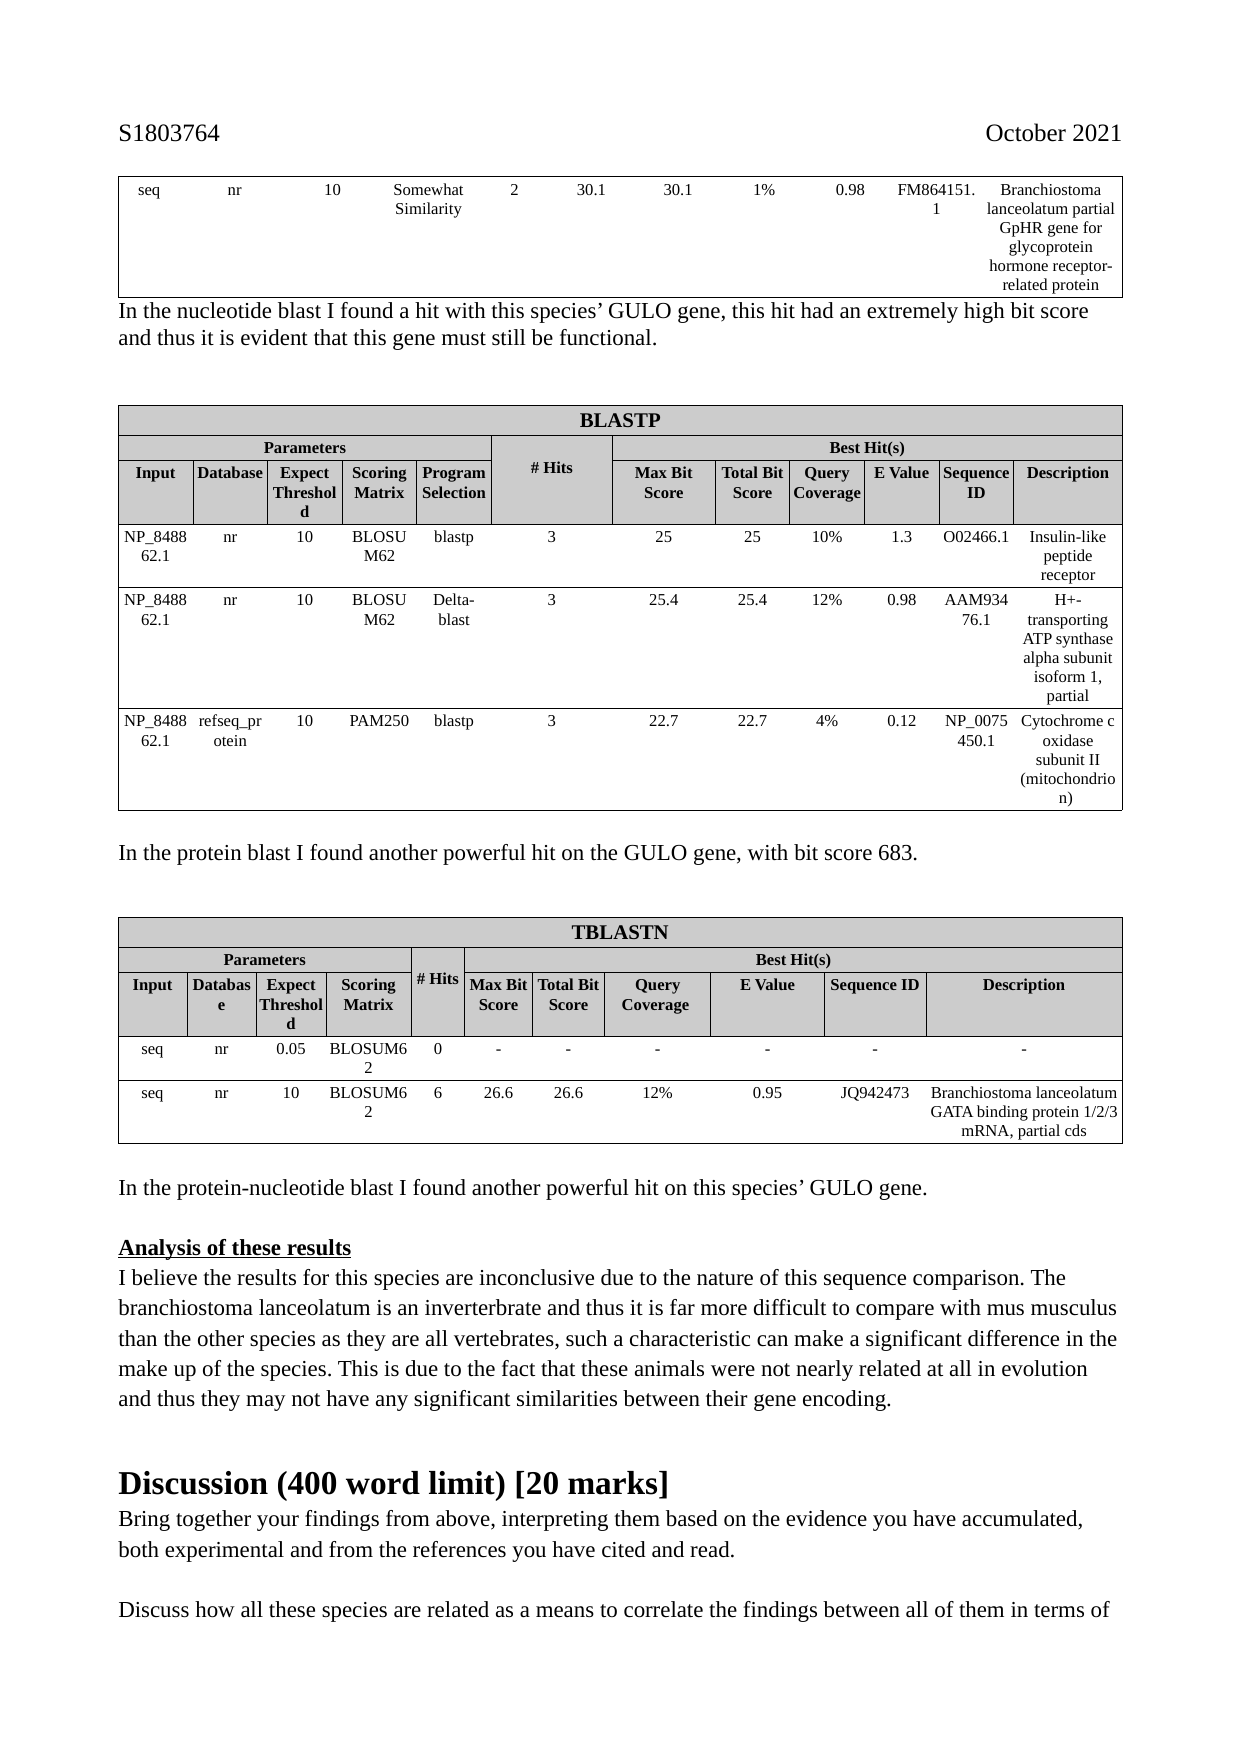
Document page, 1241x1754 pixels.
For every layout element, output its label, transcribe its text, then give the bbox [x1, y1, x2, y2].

table_cell 4% [790, 709, 864, 810]
table_cell 0.95 [710, 1081, 824, 1143]
table_cell NP_848862.1 [119, 709, 193, 810]
table_cell Best Hit(s) [613, 436, 1122, 460]
table_cell nr [193, 588, 267, 708]
table_cell 3 [491, 588, 612, 708]
table_cell 0 [411, 1037, 464, 1080]
table_cell 6 [411, 1081, 464, 1143]
table_cell E Value [711, 973, 824, 1036]
table_cell nr [187, 1037, 256, 1080]
table_cell Scoring Matrix [327, 973, 411, 1036]
table_cell 3 [491, 709, 612, 810]
table_cell seq [119, 1081, 187, 1143]
table_cell 25 [715, 525, 789, 587]
table_cell Cytochrome c oxidase subunit II (mitochondrion) [1014, 709, 1122, 810]
table_cell # Hits [492, 436, 612, 524]
table_cell 12% [790, 588, 864, 708]
table_header BLASTP [119, 406, 1122, 435]
table_cell 22.7 [715, 709, 789, 810]
table_cell 26.6 [532, 1081, 604, 1143]
table_cell 1% [721, 177, 807, 297]
table_cell 25 [612, 525, 715, 587]
table_cell 0.98 [864, 588, 939, 708]
text In the protein blast I found another powerful hit on the GULO gene, with bit score 683. [118, 839, 1122, 898]
table_cell 10 [256, 1081, 326, 1143]
table_cell blastp [416, 709, 491, 810]
table_cell - [604, 1037, 710, 1080]
table_cell - [710, 1037, 824, 1080]
table_cell BLOSUM62 [326, 1037, 411, 1080]
text Discussion (400 word limit) [20 marks] Bring together your findings from above, interpreting them based on the evidence you have accumulated, both experimental and from the references you have cited and read. Discuss how all these species are related as a means to correlate the findings between all of them in terms of [118, 1463, 1122, 1622]
table_cell 25.4 [715, 588, 789, 708]
text In the protein-nucleotide blast I found another powerful hit on this species’ GULO gene. Analysis of these results I believe the results for this species are inconclusive due to the nature of this sequence comparison. The branchiostoma lanceolatum is an inverterbrate and thus it is far more difficult to compare with mus musculus than the other species as they are all vertebrates, such a characteristic can make a significant difference in the make up of the species. This is due to the fact that these animals were not nearly related at all in evolution and thus they may not have any significant similarities between their gene encoding. [118, 1144, 1122, 1444]
table_cell Total Bit Score [533, 973, 604, 1036]
table_cell Database [194, 461, 267, 524]
table_cell E Value [865, 461, 939, 524]
table_cell 26.6 [465, 1081, 532, 1143]
table_cell Branchiostoma lanceolatum partial GpHR gene for glycoprotein hormone receptor-related protein [979, 177, 1122, 297]
table_cell 2 [481, 177, 547, 297]
text In the nucleotide blast I found a hit with this species’ GULO gene, this hit had an extremely high bit score and thus it is evident that this gene must still be functional. [118, 298, 1122, 405]
table_cell 25.4 [612, 588, 715, 708]
table_cell 1.3 [864, 525, 939, 587]
table_cell 10% [790, 525, 864, 587]
table_cell Description [927, 973, 1122, 1036]
table_cell AAM93476.1 [939, 588, 1013, 708]
table_cell Insulin-like peptide receptor [1014, 525, 1122, 587]
table_cell 10 [267, 588, 342, 708]
table_cell NP_848862.1 [119, 588, 193, 708]
table_cell Expect Threshold [257, 973, 326, 1036]
table_cell PAM250 [342, 709, 416, 810]
table_cell nr [180, 177, 289, 297]
table_cell nr [193, 525, 267, 587]
table_cell Scoring Matrix [343, 461, 416, 524]
table_cell Query Coverage [605, 973, 710, 1036]
table_cell 12% [604, 1081, 710, 1143]
table_cell BLOSUM62 [326, 1081, 411, 1143]
table_cell Input [119, 973, 187, 1036]
table_cell Parameters [119, 948, 411, 972]
table_cell blastp [416, 525, 491, 587]
table_cell Expect Threshold [268, 461, 342, 524]
table_cell # Hits [412, 948, 464, 1036]
table_cell FM864151.1 [893, 177, 979, 297]
table_cell H+-transporting ATP synthase alpha subunit isoform 1, partial [1014, 588, 1122, 708]
table_cell NP_848862.1 [119, 525, 193, 587]
table_cell 30.1 [548, 177, 635, 297]
table_cell - [926, 1037, 1122, 1080]
table_cell NP_0075450.1 [939, 709, 1013, 810]
table_cell JQ942473 [824, 1081, 926, 1143]
table_cell - [465, 1037, 532, 1080]
table_cell Query Coverage [790, 461, 864, 524]
table_cell 10 [267, 709, 342, 810]
table_cell 3 [491, 525, 612, 587]
table_cell 22.7 [612, 709, 715, 810]
table_cell seq [119, 1037, 187, 1080]
table_header TBLASTN [119, 918, 1122, 947]
table_cell Input [119, 461, 193, 524]
table_cell - [532, 1037, 604, 1080]
table_cell BLOSUM62 [342, 525, 416, 587]
table_cell 10 [267, 525, 342, 587]
table_cell Best Hit(s) [465, 948, 1122, 972]
table_cell Parameters [119, 436, 491, 460]
table_cell BLOSUM62 [342, 588, 416, 708]
table_cell 0.12 [864, 709, 939, 810]
table_cell O02466.1 [939, 525, 1013, 587]
table_cell Somewhat Similarity [375, 177, 481, 297]
table_cell Database [188, 973, 256, 1036]
table_cell seq [119, 177, 179, 297]
table_cell Delta-blast [416, 588, 491, 708]
table_cell Sequence ID [825, 973, 926, 1036]
table_cell 0.98 [807, 177, 893, 297]
table_cell 10 [289, 177, 375, 297]
table_cell Program Selection [417, 461, 491, 524]
table_cell 30.1 [635, 177, 721, 297]
table_cell 0.05 [256, 1037, 326, 1080]
table_cell Total Bit Score [716, 461, 789, 524]
table_cell Sequence ID [940, 461, 1013, 524]
table_cell Description [1014, 461, 1122, 524]
table_cell Max Bit Score [465, 973, 532, 1036]
table_cell nr [187, 1081, 256, 1143]
table_cell Branchiostoma lanceolatum GATA binding protein 1/2/3 mRNA, partial cds [926, 1081, 1122, 1143]
table_cell refseq_protein [193, 709, 267, 810]
table_cell Max Bit Score [613, 461, 715, 524]
table_cell - [824, 1037, 926, 1080]
